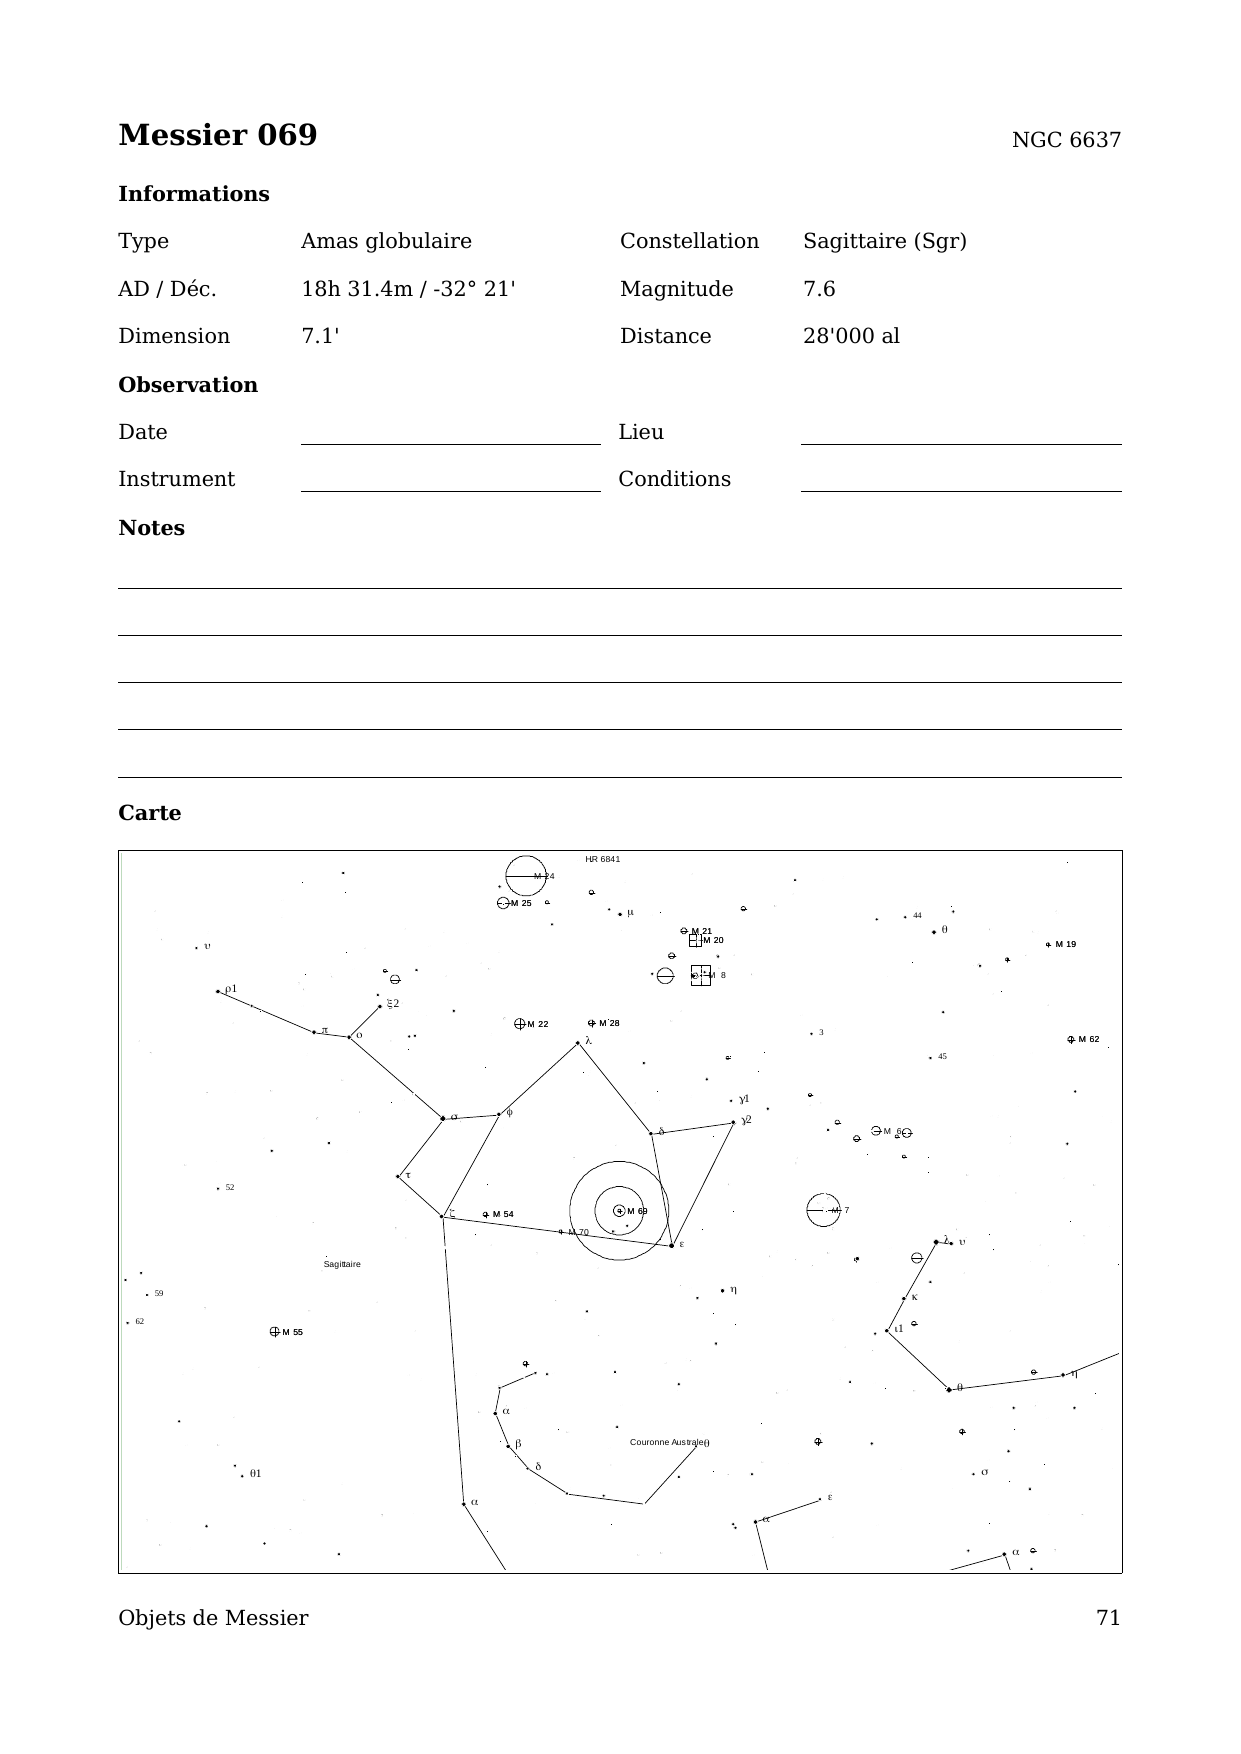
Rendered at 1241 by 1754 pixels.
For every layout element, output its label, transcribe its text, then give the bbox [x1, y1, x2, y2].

table_header [301, 397, 601, 444]
table_header [119, 851, 1122, 1573]
table_cell 7.1' [301, 301, 620, 348]
table_cell AD / Déc. [118, 254, 301, 301]
table_cell Instrument [118, 444, 301, 492]
table_cell Dimension [118, 301, 301, 348]
text Notes [118, 516, 1122, 540]
table_header [601, 397, 618, 444]
table_cell Distance [620, 301, 803, 348]
table_cell [118, 730, 1122, 777]
table_cell 18h 31.4m / -32° 21' [301, 254, 620, 301]
table_cell [601, 444, 618, 492]
text Carte [118, 801, 1122, 826]
table_cell [118, 683, 1122, 729]
table_header Sagittaire (Sgr) [803, 206, 1122, 254]
text Observation [118, 372, 1122, 397]
table_header Messier 069 [118, 118, 620, 153]
table_cell [118, 636, 1122, 682]
table_cell Magnitude [620, 254, 803, 301]
text Informations [118, 182, 1122, 206]
table_header Amas globulaire [301, 206, 620, 254]
table_cell [801, 445, 1122, 491]
table_header Constellation [620, 206, 803, 254]
table_header Date [118, 397, 301, 444]
table_cell 7.6 [803, 254, 1122, 301]
table_header [118, 540, 1122, 588]
table_cell 28'000 al [803, 301, 1122, 348]
table_header Lieu [618, 397, 801, 444]
table_header [801, 397, 1122, 444]
table_header Type [118, 206, 301, 254]
table_cell [118, 589, 1122, 635]
table_cell [301, 445, 601, 491]
table_header NGC 6637 [620, 118, 1122, 153]
table_cell Conditions [618, 444, 801, 492]
